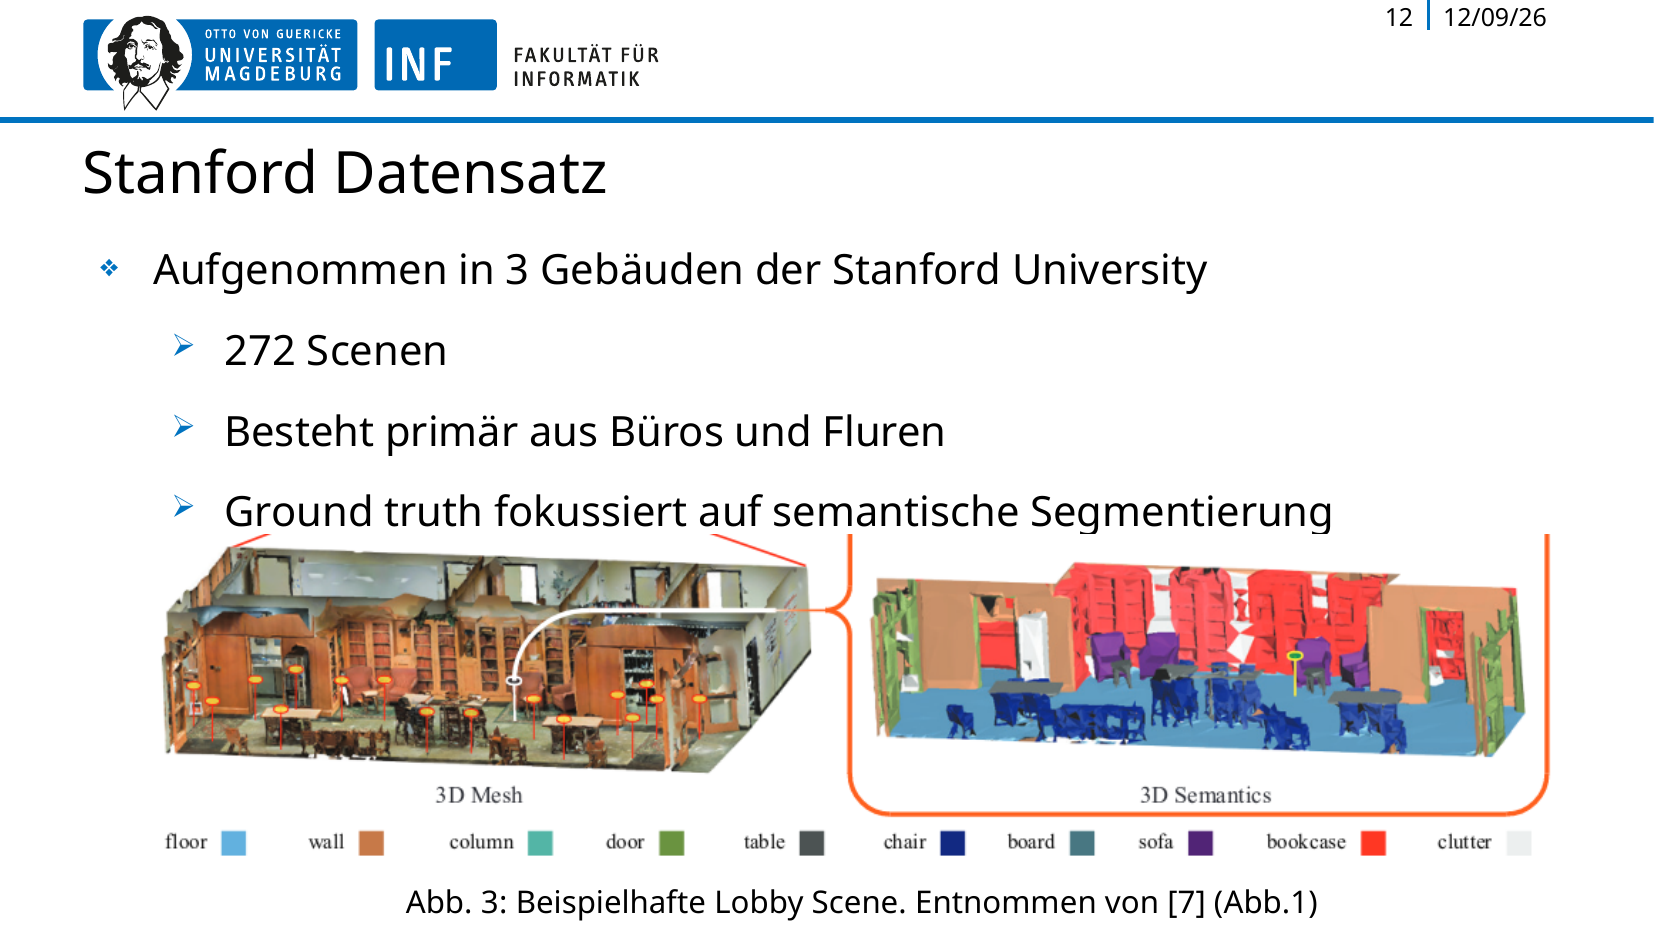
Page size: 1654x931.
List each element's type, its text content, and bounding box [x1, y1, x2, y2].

picture [135, 534, 1573, 873]
title Stanford Datensatz [82, 131, 1571, 211]
list Aufgenommen in 3 Gebäuden der Stanford University 272 Scenen Besteht primär aus Büros und Fluren Ground truth fokussiert auf semantische Segmentierung [82, 240, 1571, 916]
text_box Abb. 3: Beispielhafte Lobby Scene. Entnommen von [7] (Abb.1) [165, 872, 1561, 931]
